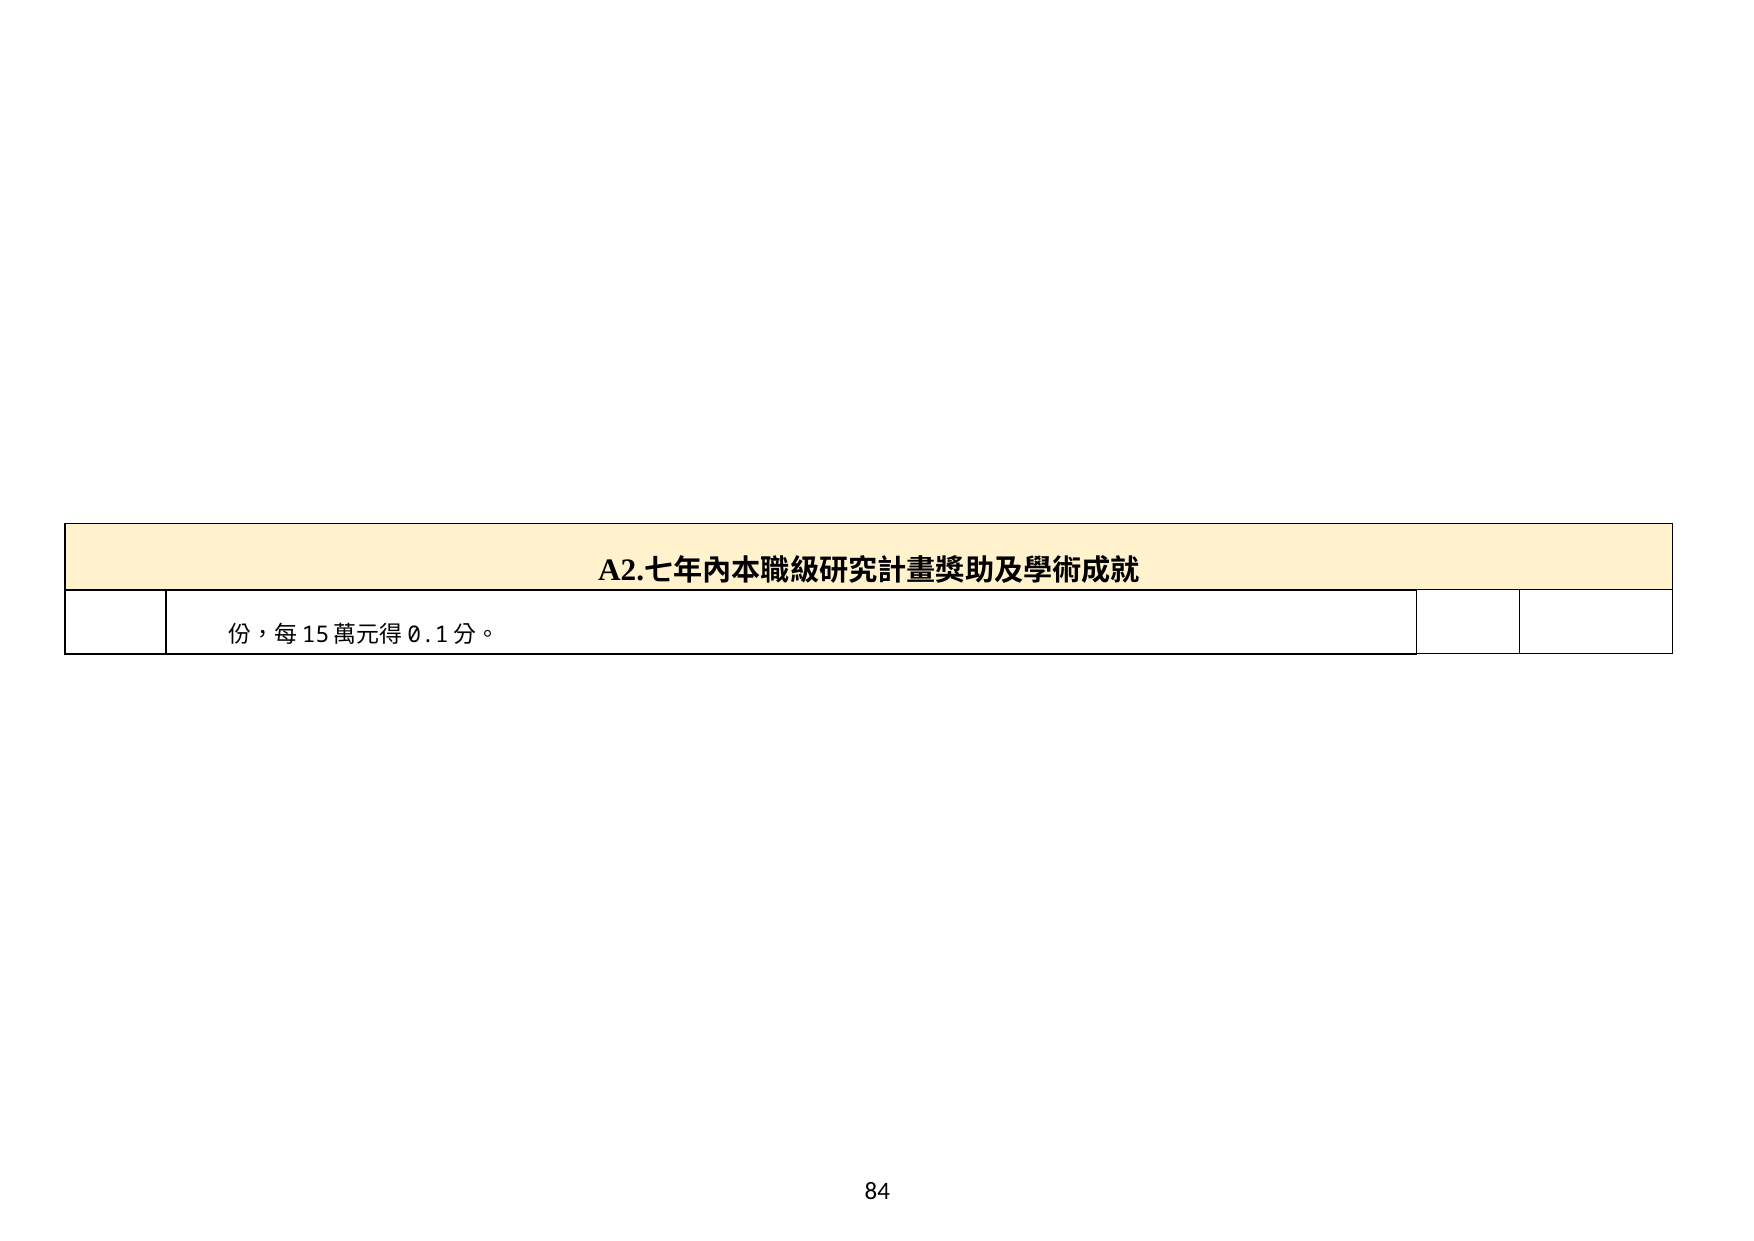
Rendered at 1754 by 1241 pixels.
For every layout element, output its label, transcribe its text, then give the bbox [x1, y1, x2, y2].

table_header A2.七年內本職級研究計畫獎助及學術成就 [66, 524, 1672, 589]
table_cell [1520, 590, 1672, 653]
table_cell [66, 591, 165, 653]
table_cell [1417, 590, 1519, 653]
table_cell 份，每15萬元得0.1分。 [167, 591, 1416, 653]
